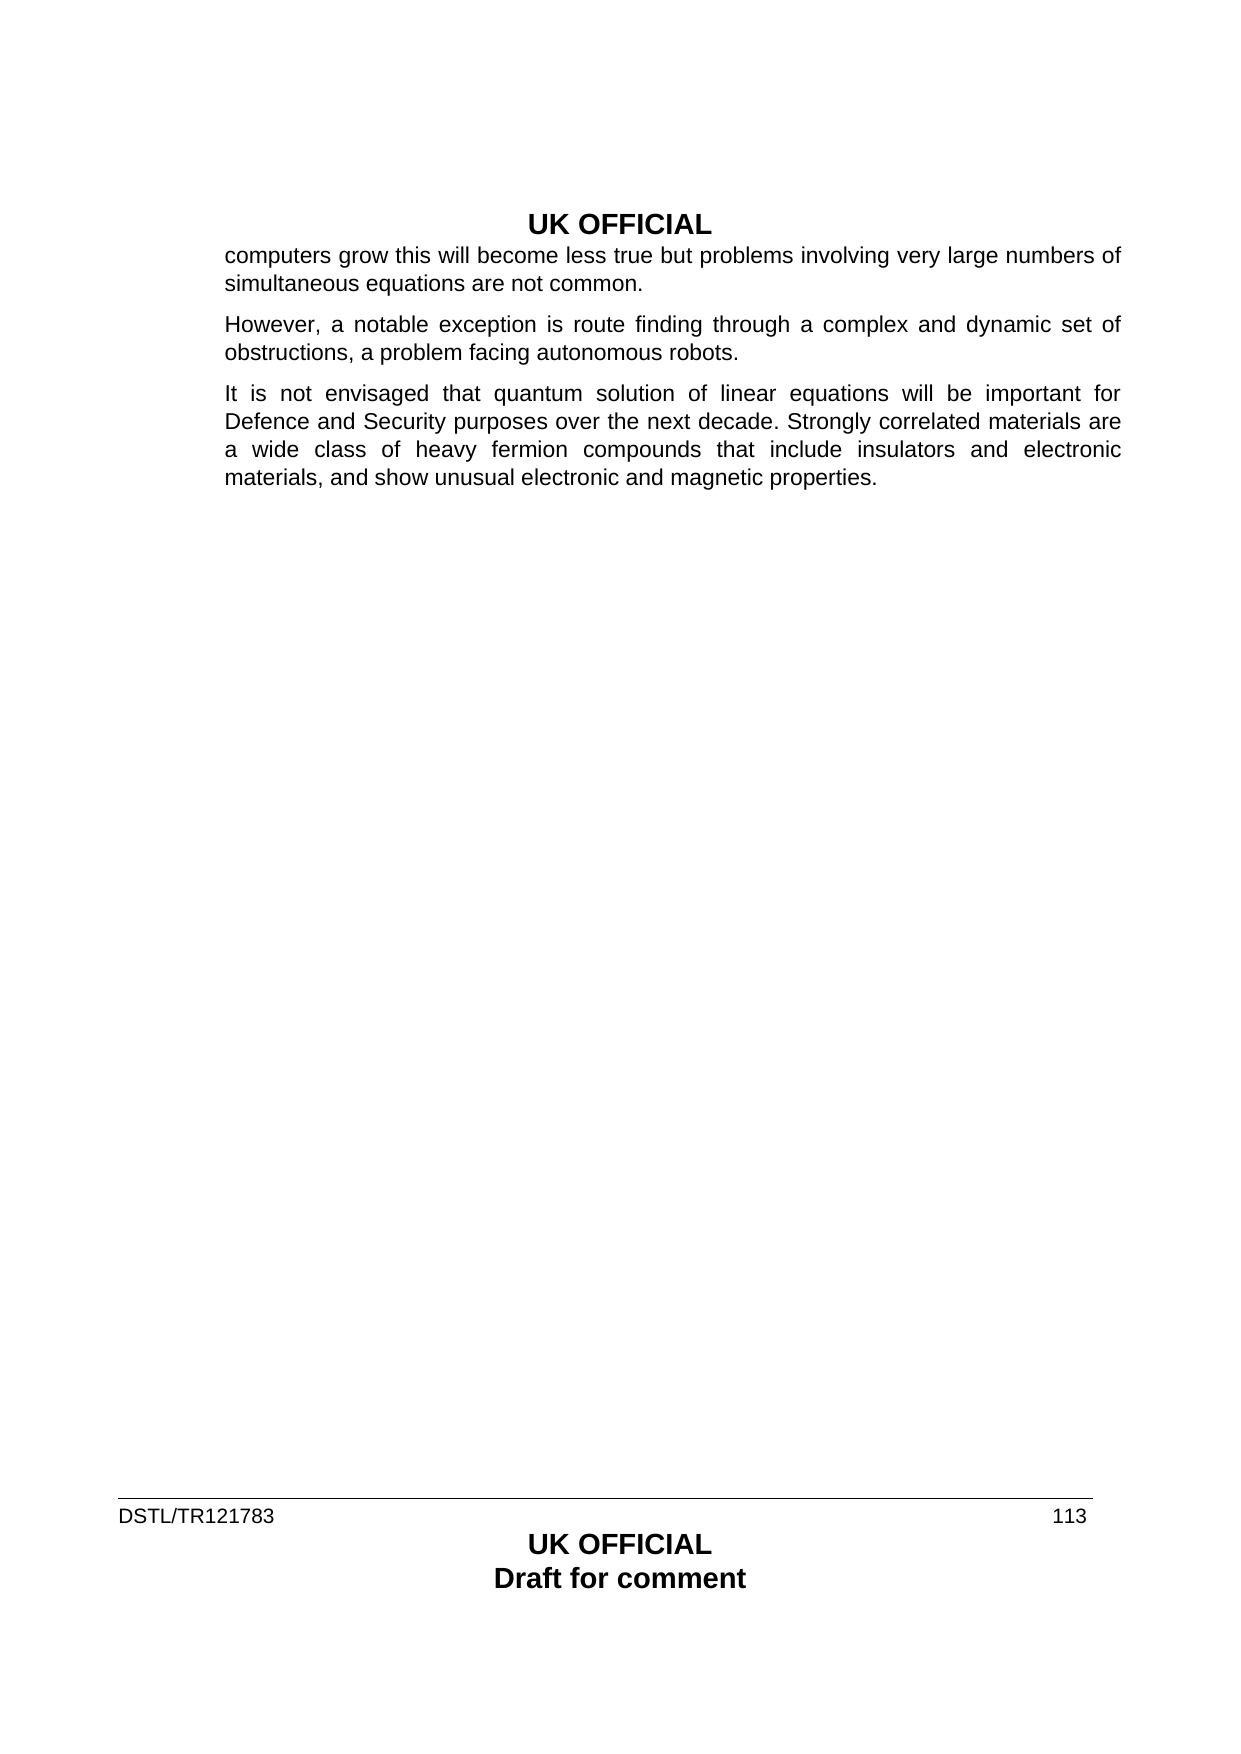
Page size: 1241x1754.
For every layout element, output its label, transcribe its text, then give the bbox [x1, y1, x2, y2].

text However, a notable exception is route finding through a complex and dynamic set of obstructions, a problem facing autonomous robots. [224, 309, 1122, 365]
text It is not envisaged that quantum solution of linear equations will be important for Defence and Security purposes over the next decade. Strongly correlated materials are a wide class of heavy fermion compounds that include insulators and electronic materials, and show unusual electronic and magnetic properties. [224, 378, 1122, 490]
text computers grow this will become less true but problems involving very large numbers of simultaneous equations are not common. [224, 240, 1122, 296]
